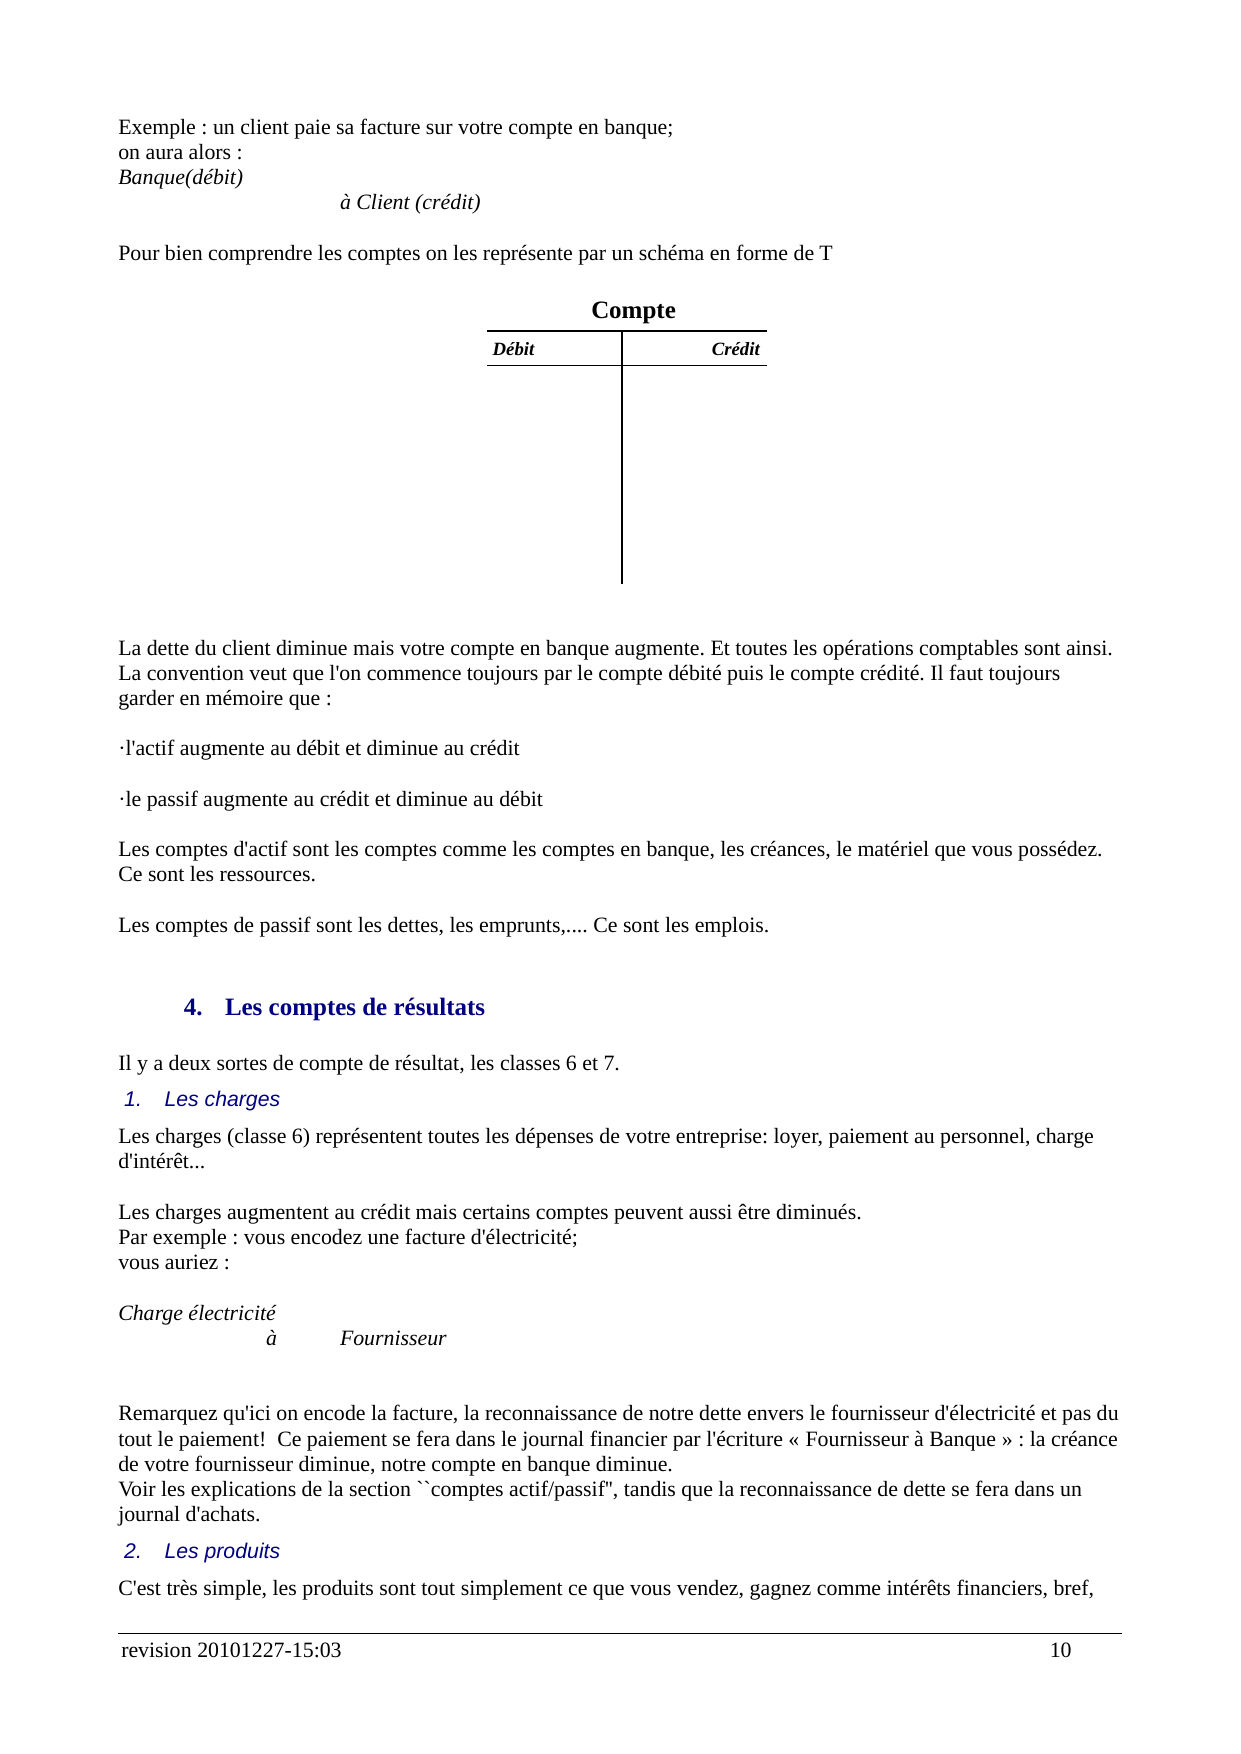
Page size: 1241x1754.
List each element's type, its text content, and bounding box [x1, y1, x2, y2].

table_header Compte [487, 290, 767, 330]
table_cell Crédit [623, 332, 767, 365]
text on aura alors : [118, 139, 1122, 164]
text Il y a deux sortes de compte de résultat, les classes 6 et 7. [118, 1050, 1122, 1075]
text à Client (crédit) [118, 189, 1122, 214]
text Voir les explications de la section ``comptes actif/passif'', tandis que la reconnaissance de dette se fera dans un journal d'achats. [118, 1476, 1122, 1526]
table_cell [623, 366, 767, 584]
text Par exemple : vous encodez une facture d'électricité; [118, 1224, 1122, 1249]
text C'est très simple, les produits sont tout simplement ce que vous vendez, gagnez comme intérêts financiers, bref, [118, 1574, 1122, 1600]
text Exemple : un client paie sa facture sur votre compte en banque; [118, 114, 1122, 139]
text Remarquez qu'ici on encode la facture, la reconnaissance de notre dette envers le fournisseur d'électricité et pas du tout le paiement! Ce paiement se fera dans le journal financier par l'écriture « Fournisseur à Banque » : la créance de votre fournisseur diminue, notre compte en banque diminue. [118, 1400, 1122, 1476]
text Les comptes de passif sont les dettes, les emprunts,.... Ce sont les emplois. [118, 912, 1122, 937]
subtitle Les produits [118, 1538, 1122, 1563]
text ·l'actif augmente au débit et diminue au crédit [118, 735, 1122, 761]
text Les charges augmentent au crédit mais certains comptes peuvent aussi être diminués. [118, 1199, 1122, 1224]
subtitle Les charges [118, 1087, 1122, 1111]
subtitle Les comptes de résultats [177, 992, 1122, 1020]
text à Fournisseur [118, 1325, 1122, 1350]
text Banque(débit) [118, 164, 1122, 189]
text ·le passif augmente au crédit et diminue au débit [118, 786, 1122, 811]
text Les charges (classe 6) représentent toutes les dépenses de votre entreprise: loyer, paiement au personnel, charge d'intérêt... [118, 1123, 1122, 1173]
text Charge électricité [118, 1299, 1122, 1325]
text Les comptes d'actif sont les comptes comme les comptes en banque, les créances, le matériel que vous possédez. Ce sont les ressources. [118, 836, 1122, 887]
table_cell Débit [487, 332, 621, 365]
text La dette du client diminue mais votre compte en banque augmente. Et toutes les opérations comptables sont ainsi. La convention veut que l'on commence toujours par le compte débité puis le compte crédité. Il faut toujours garder en mémoire que : [118, 634, 1122, 710]
text Pour bien comprendre les comptes on les représente par un schéma en forme de T [118, 240, 1122, 265]
table_cell [487, 366, 621, 584]
text vous auriez : [118, 1249, 1122, 1274]
